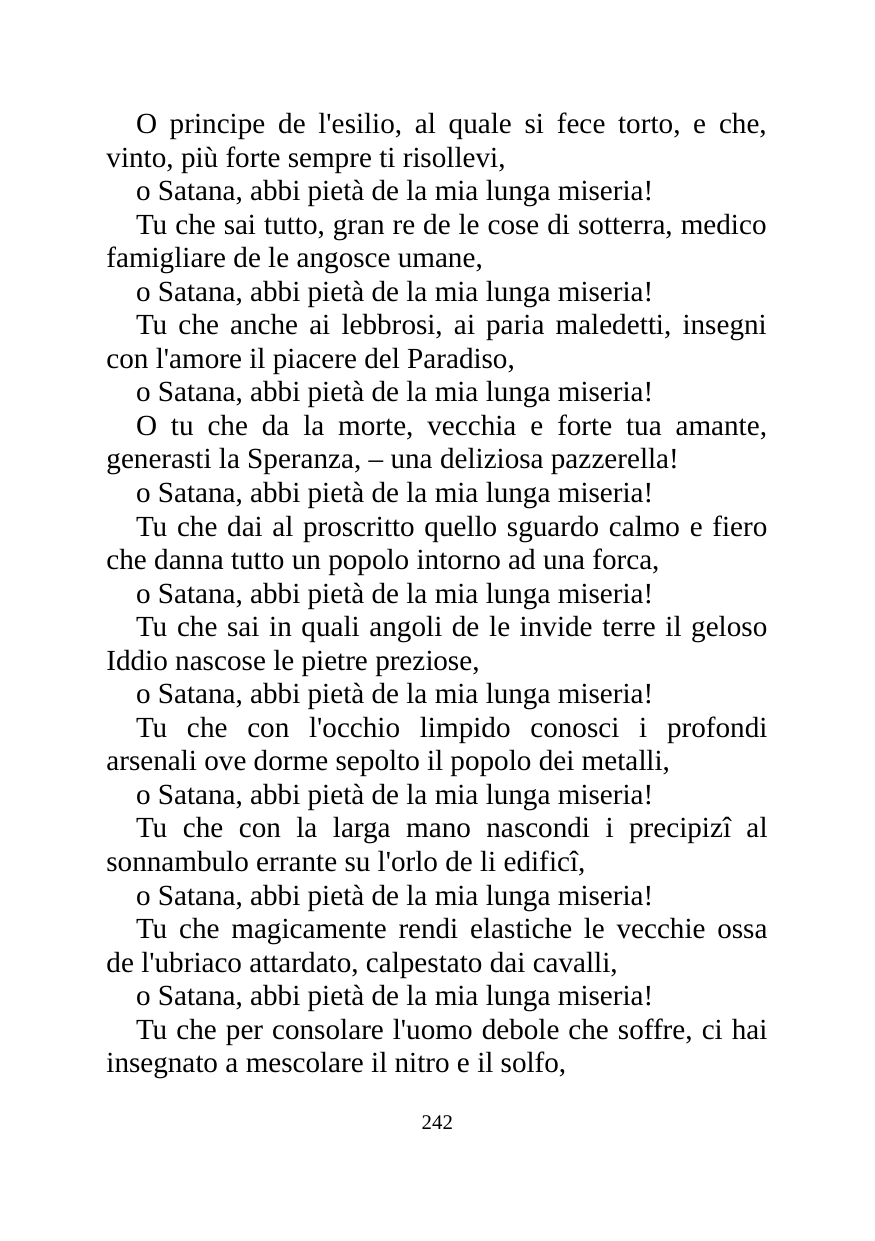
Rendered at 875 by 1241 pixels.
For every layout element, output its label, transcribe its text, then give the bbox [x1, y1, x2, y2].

text Tu che per consolare l'uomo debole che soffre, ci hai insegnato a mescolare il nitro e il solfo, [106, 1012, 768, 1079]
text Tu che magicamente rendi elastiche le vecchie ossa de l'ubriaco attardato, calpestato dai cavalli, [106, 911, 768, 978]
text Tu che anche ai lebbrosi, ai paria maledetti, insegni con l'amore il piacere del Paradiso, [106, 307, 768, 374]
text Tu che sai in quali angoli de le invide terre il geloso Iddio nascose le pietre preziose, [106, 609, 768, 676]
text o Satana, abbi pietà de la mia lunga miseria! [106, 576, 768, 609]
text o Satana, abbi pietà de la mia lunga miseria! [106, 878, 768, 911]
text o Satana, abbi pietà de la mia lunga miseria! [106, 374, 768, 408]
text Tu che sai tutto, gran re de le cose di sotterra, medico famigliare de le angosce umane, [106, 207, 768, 274]
text o Satana, abbi pietà de la mia lunga miseria! [106, 777, 768, 811]
text o Satana, abbi pietà de la mia lunga miseria! [106, 274, 768, 307]
text o Satana, abbi pietà de la mia lunga miseria! [106, 475, 768, 509]
text O tu che da la morte, vecchia e forte tua amante, generasti la Speranza, – una deliziosa pazzerella! [106, 408, 768, 475]
text Tu che dai al proscritto quello sguardo calmo e fiero che danna tutto un popolo intorno ad una forca, [106, 509, 768, 576]
text Tu che con l'occhio limpido conosci i profondi arsenali ove dorme sepolto il popolo dei metalli, [106, 710, 768, 777]
text O principe de l'esilio, al quale si fece torto, e che, vinto, più forte sempre ti risollevi, [106, 106, 768, 173]
text o Satana, abbi pietà de la mia lunga miseria! [106, 978, 768, 1012]
text Tu che con la larga mano nascondi i precipizî al sonnambulo errante su l'orlo de li edificî, [106, 811, 768, 878]
text o Satana, abbi pietà de la mia lunga miseria! [106, 173, 768, 207]
text o Satana, abbi pietà de la mia lunga miseria! [106, 676, 768, 710]
